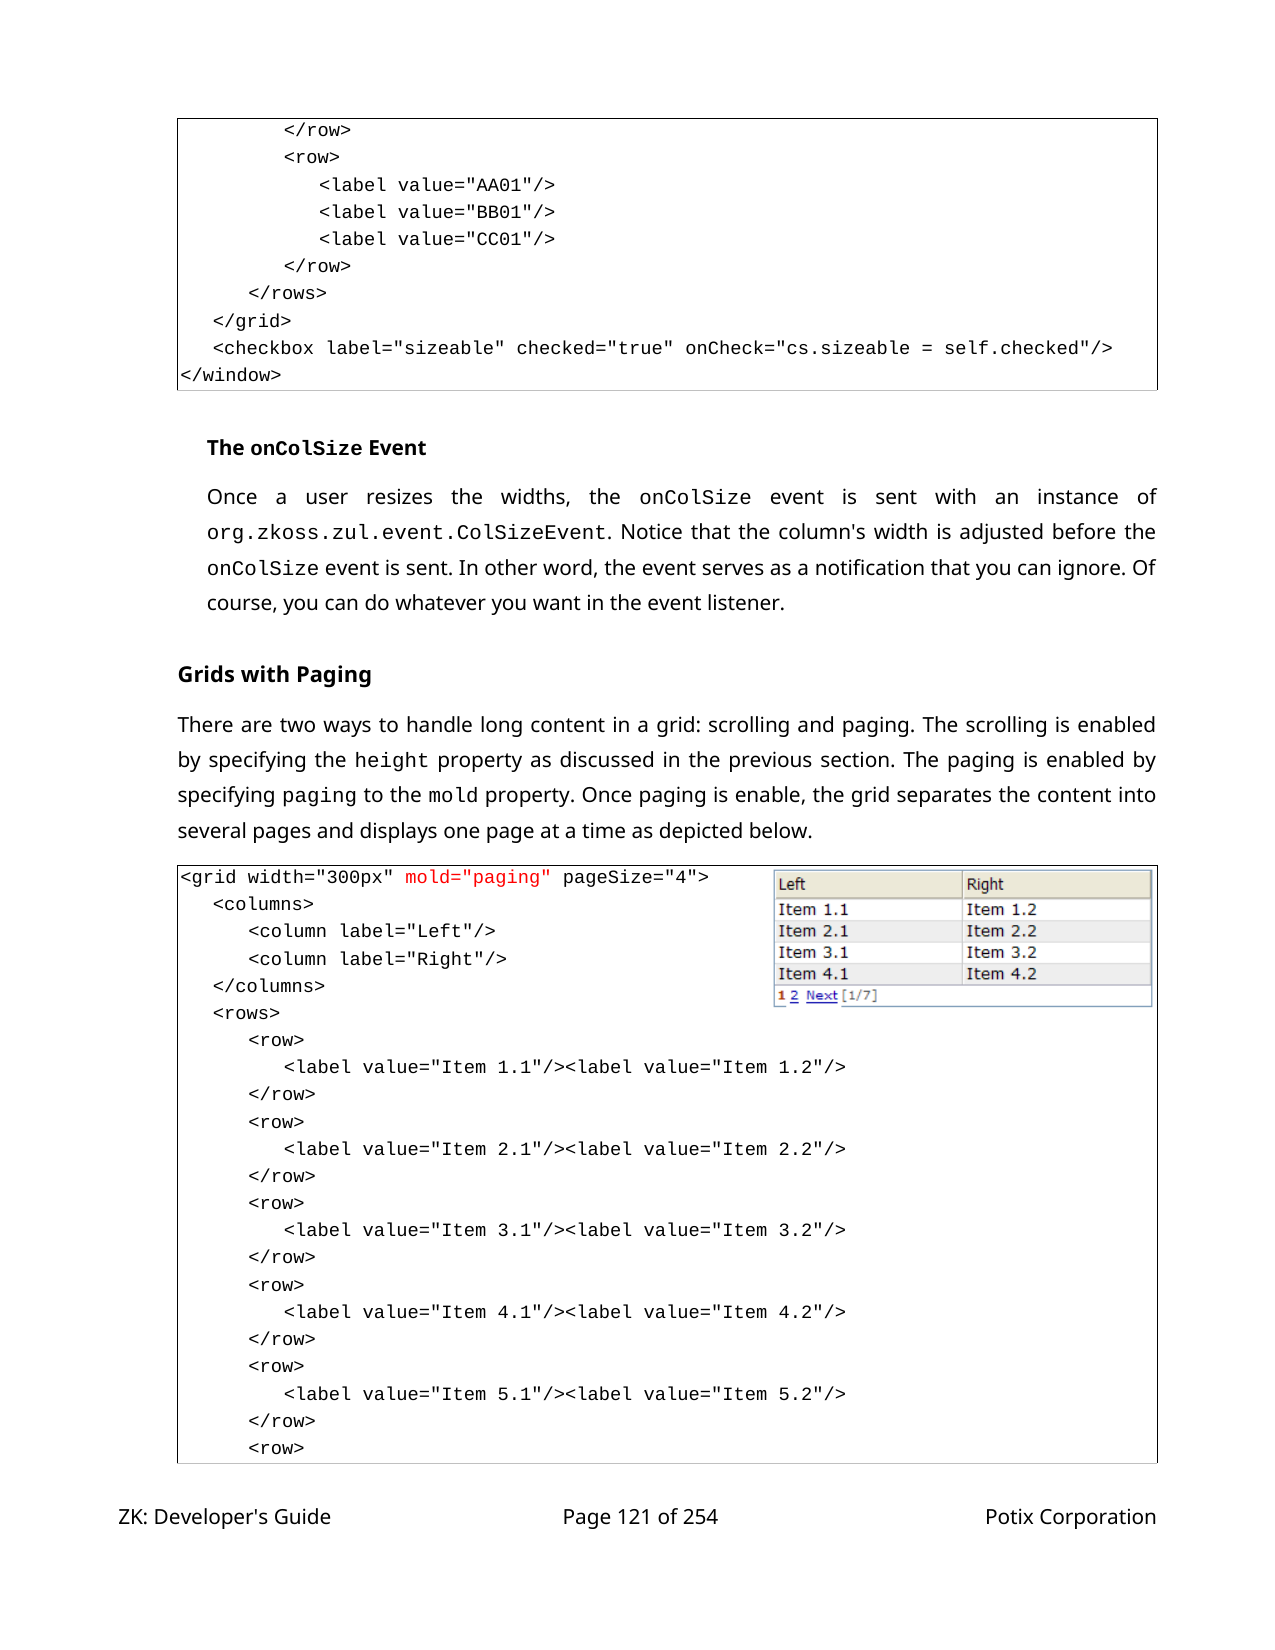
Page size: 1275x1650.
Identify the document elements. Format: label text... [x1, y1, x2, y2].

text </row> [178, 119, 1157, 142]
text <row> [178, 1191, 1157, 1215]
text <label value="Item 2.1"/><label value="Item 2.2"/> [178, 1137, 1157, 1161]
text <rows> [178, 1001, 1157, 1025]
text </columns> [178, 973, 770, 998]
text <row> [178, 145, 1157, 169]
text <row> [178, 1354, 1157, 1378]
text <row> [178, 1109, 1157, 1134]
text <label value="Item 5.1"/><label value="Item 5.2"/> [178, 1381, 1157, 1406]
text There are two ways to handle long content in a grid: scrolling and paging. The scrolling is enabled by specifying the height property as discussed in the previous section. The paging is enabled by specifying paging to the mold property. Once paging is enable, the grid separates the content into several pages and displays one page at a time as depicted below. [177, 710, 1157, 844]
text <label value="BB01"/> [178, 200, 1157, 224]
text <column label="Left"/> [178, 919, 770, 943]
text Once a user resizes the widths, the onColSize event is sent with an instance of org.zkoss.zul.event.ColSizeEvent. Notice that the column's width is adjusted before the onColSize event is sent. In other word, the event serves as a notification that you can ignore. Of course, you can do whatever you want in the event listener. [207, 482, 1157, 617]
text <grid width="300px" mold="paging" pageSize="4"> [178, 866, 770, 889]
text <label value="CC01"/> [178, 227, 1157, 251]
text </row> [178, 254, 1157, 278]
text <columns> [178, 892, 770, 916]
text <label value="Item 4.1"/><label value="Item 4.2"/> [178, 1300, 1157, 1324]
text </row> [178, 1164, 1157, 1188]
text <label value="Item 1.1"/><label value="Item 1.2"/> [178, 1055, 1157, 1079]
text </grid> [178, 308, 1157, 333]
text <label value="Item 3.1"/><label value="Item 3.2"/> [178, 1218, 1157, 1242]
text </row> [178, 1408, 1157, 1433]
subtitle Grids with Paging [177, 659, 1157, 689]
text <checkbox label="sizeable" checked="true" onCheck="cs.sizeable = self.checked"/> [178, 336, 1157, 360]
text </window> [178, 363, 1157, 390]
text <row> [178, 1273, 1157, 1297]
subtitle The onColSize Event [207, 433, 1157, 461]
picture [770, 866, 1155, 1011]
text </row> [178, 1245, 1157, 1270]
text </row> [178, 1327, 1157, 1351]
text <row> [178, 1436, 1157, 1463]
text </rows> [178, 281, 1157, 306]
text <row> [178, 1028, 1157, 1052]
text <column label="Right"/> [178, 946, 770, 971]
text </row> [178, 1082, 1157, 1107]
text <label value="AA01"/> [178, 172, 1157, 197]
